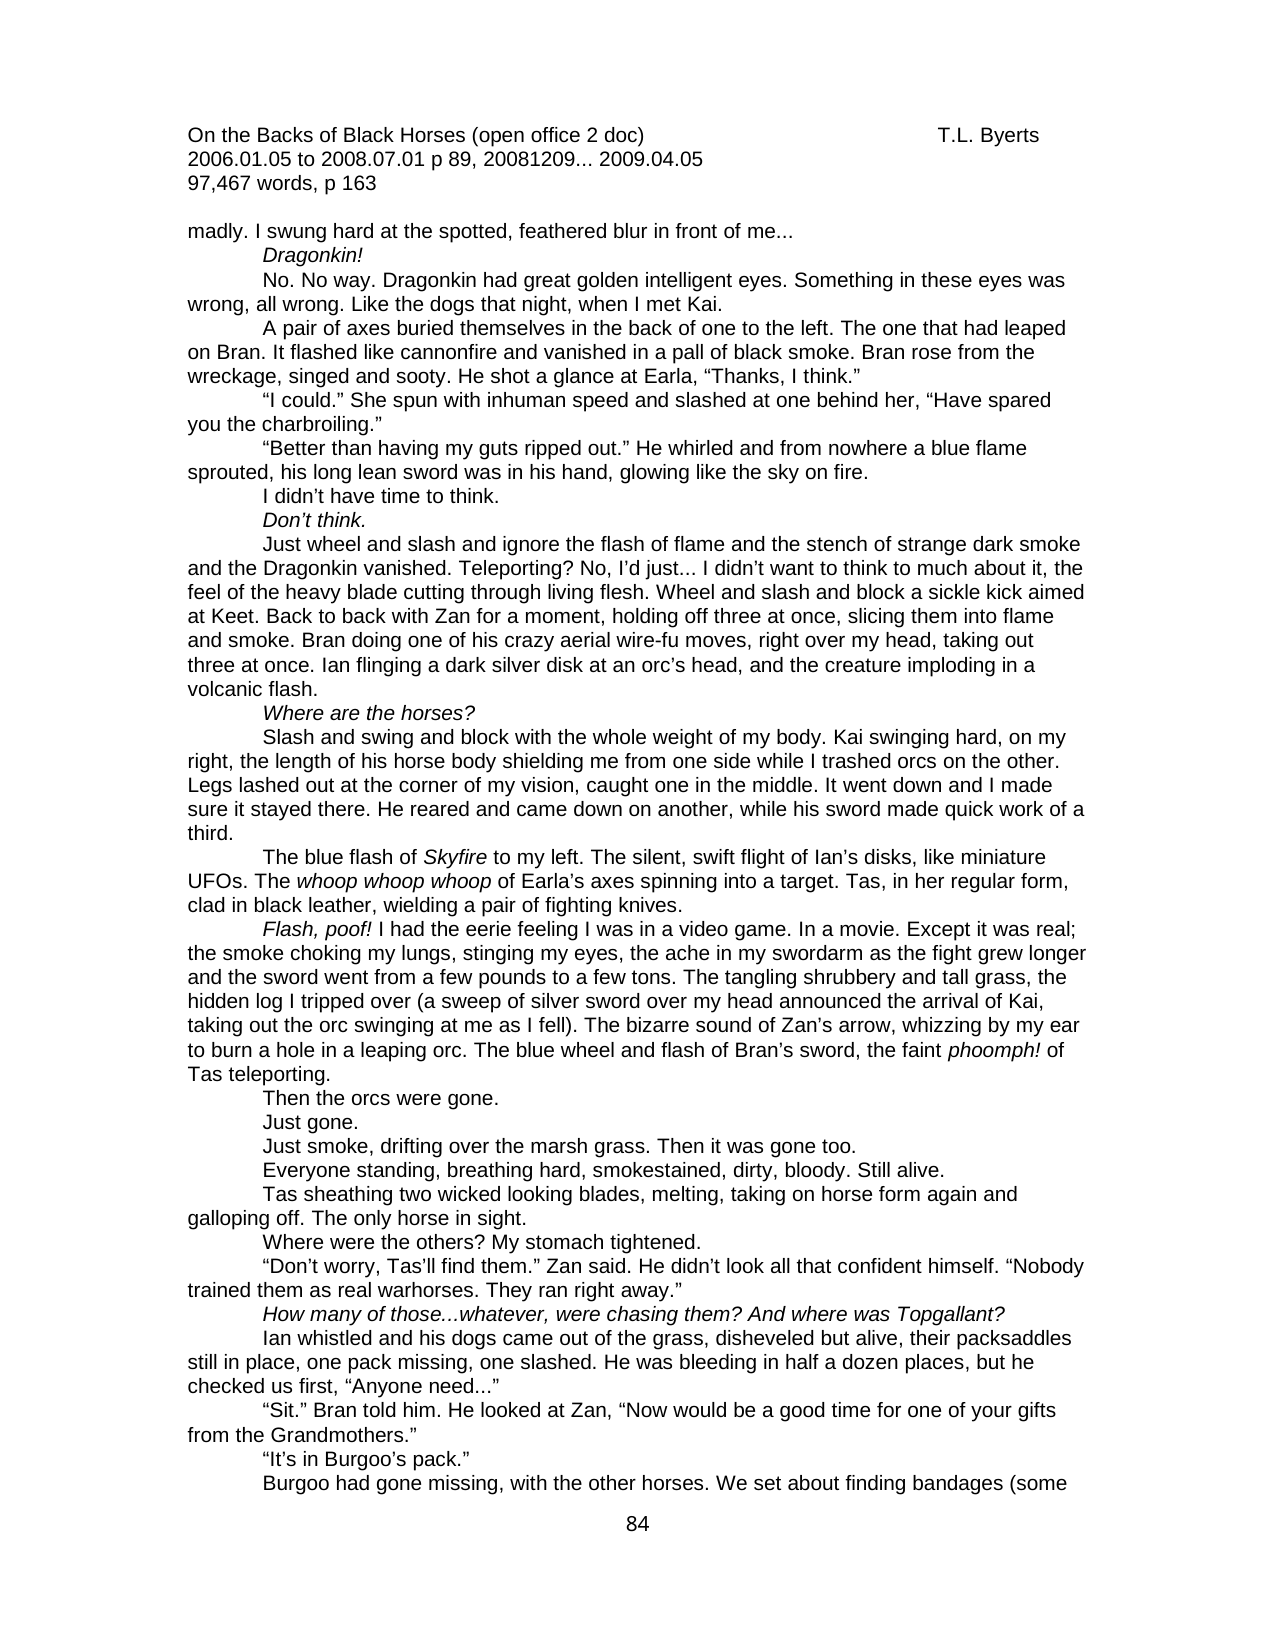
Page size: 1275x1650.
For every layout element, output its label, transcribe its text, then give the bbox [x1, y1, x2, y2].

text The blue flash of Skyfire to my left. The silent, swift flight of Ian’s disks, like miniature UFOs. The whoop whoop whoop of Earla’s axes spinning into a target. Tas, in her regular form, clad in black leather, wielding a pair of fighting knives. [187, 845, 1087, 917]
text Where were the others? My stomach tightened. [187, 1230, 1087, 1254]
text Just smoke, drifting over the marsh grass. Then it was gone too. [187, 1134, 1087, 1158]
text Just gone. [187, 1110, 1087, 1134]
text “Sit.” Bran told him. He looked at Zan, “Now would be a good time for one of your gifts from the Grandmothers.” [187, 1398, 1087, 1447]
text Just wheel and slash and ignore the flash of flame and the stench of strange dark smoke and the Dragonkin vanished. Teleporting? No, I’d just... I didn’t want to think to much about it, the feel of the heavy blade cutting through living flesh. Wheel and slash and block a sickle kick aimed at Keet. Back to back with Zan for a moment, holding off three at once, slicing them into flame and smoke. Bran doing one of his crazy aerial wire-fu moves, right over my head, taking out three at once. Ian flinging a dark silver disk at an orc’s head, and the creature imploding in a volcanic flash. [187, 532, 1087, 701]
text “I could.” She spun with inhuman speed and slashed at one behind her, “Have spared you the charbroiling.” [187, 388, 1087, 436]
text No. No way. Dragonkin had great golden intelligent eyes. Something in these eyes was wrong, all wrong. Like the dogs that night, when I met Kai. [187, 267, 1087, 316]
text I didn’t have time to think. [187, 484, 1087, 508]
text Dragonkin! [187, 243, 1087, 267]
text Where are the horses? [187, 701, 1087, 725]
text A pair of axes buried themselves in the back of one to the left. The one that had leaped on Bran. It flashed like cannonfire and vanished in a pall of black smoke. Bran rose from the wreckage, singed and sooty. He shot a glance at Earla, “Thanks, I think.” [187, 316, 1087, 388]
text Then the orcs were gone. [187, 1086, 1087, 1110]
text “Better than having my guts ripped out.” He whirled and from nowhere a blue flame sprouted, his long lean sword was in his hand, glowing like the sky on fire. [187, 436, 1087, 484]
text “It’s in Burgoo’s pack.” [187, 1447, 1087, 1471]
text How many of those...whatever, were chasing them? And where was Topgallant? [187, 1302, 1087, 1326]
text Flash, poof! I had the eerie feeling I was in a video game. In a movie. Except it was real; the smoke choking my lungs, stinging my eyes, the ache in my swordarm as the fight grew longer and the sword went from a few pounds to a few tons. The tangling shrubbery and tall grass, the hidden log I tripped over (a sweep of silver sword over my head announced the arrival of Kai, taking out the orc swinging at me as I fell). The bizarre sound of Zan’s arrow, whizzing by my ear to burn a hole in a leaping orc. The blue wheel and flash of Bran’s sword, the faint phoomph! of Tas teleporting. [187, 917, 1087, 1086]
text Burgoo had gone missing, with the other horses. We set about finding bandages (some [187, 1471, 1087, 1495]
text madly. I swung hard at the spotted, feathered blur in front of me... [187, 219, 1087, 243]
text Everyone standing, breathing hard, smokestained, dirty, bloody. Still alive. [187, 1158, 1087, 1182]
text “Don’t worry, Tas’ll find them.” Zan said. He didn’t look all that confident himself. “Nobody trained them as real warhorses. They ran right away.” [187, 1254, 1087, 1302]
text Tas sheathing two wicked looking blades, melting, taking on horse form again and galloping off. The only horse in sight. [187, 1182, 1087, 1230]
text Don’t think. [187, 508, 1087, 532]
text Slash and swing and block with the whole weight of my body. Kai swinging hard, on my right, the length of his horse body shielding me from one side while I trashed orcs on the other. Legs lashed out at the corner of my vision, caught one in the middle. It went down and I made sure it stayed there. He reared and came down on another, while his sword made quick work of a third. [187, 725, 1087, 845]
text Ian whistled and his dogs came out of the grass, disheveled but alive, their packsaddles still in place, one pack missing, one slashed. He was bleeding in half a dozen places, but he checked us first, “Anyone need...” [187, 1326, 1087, 1398]
